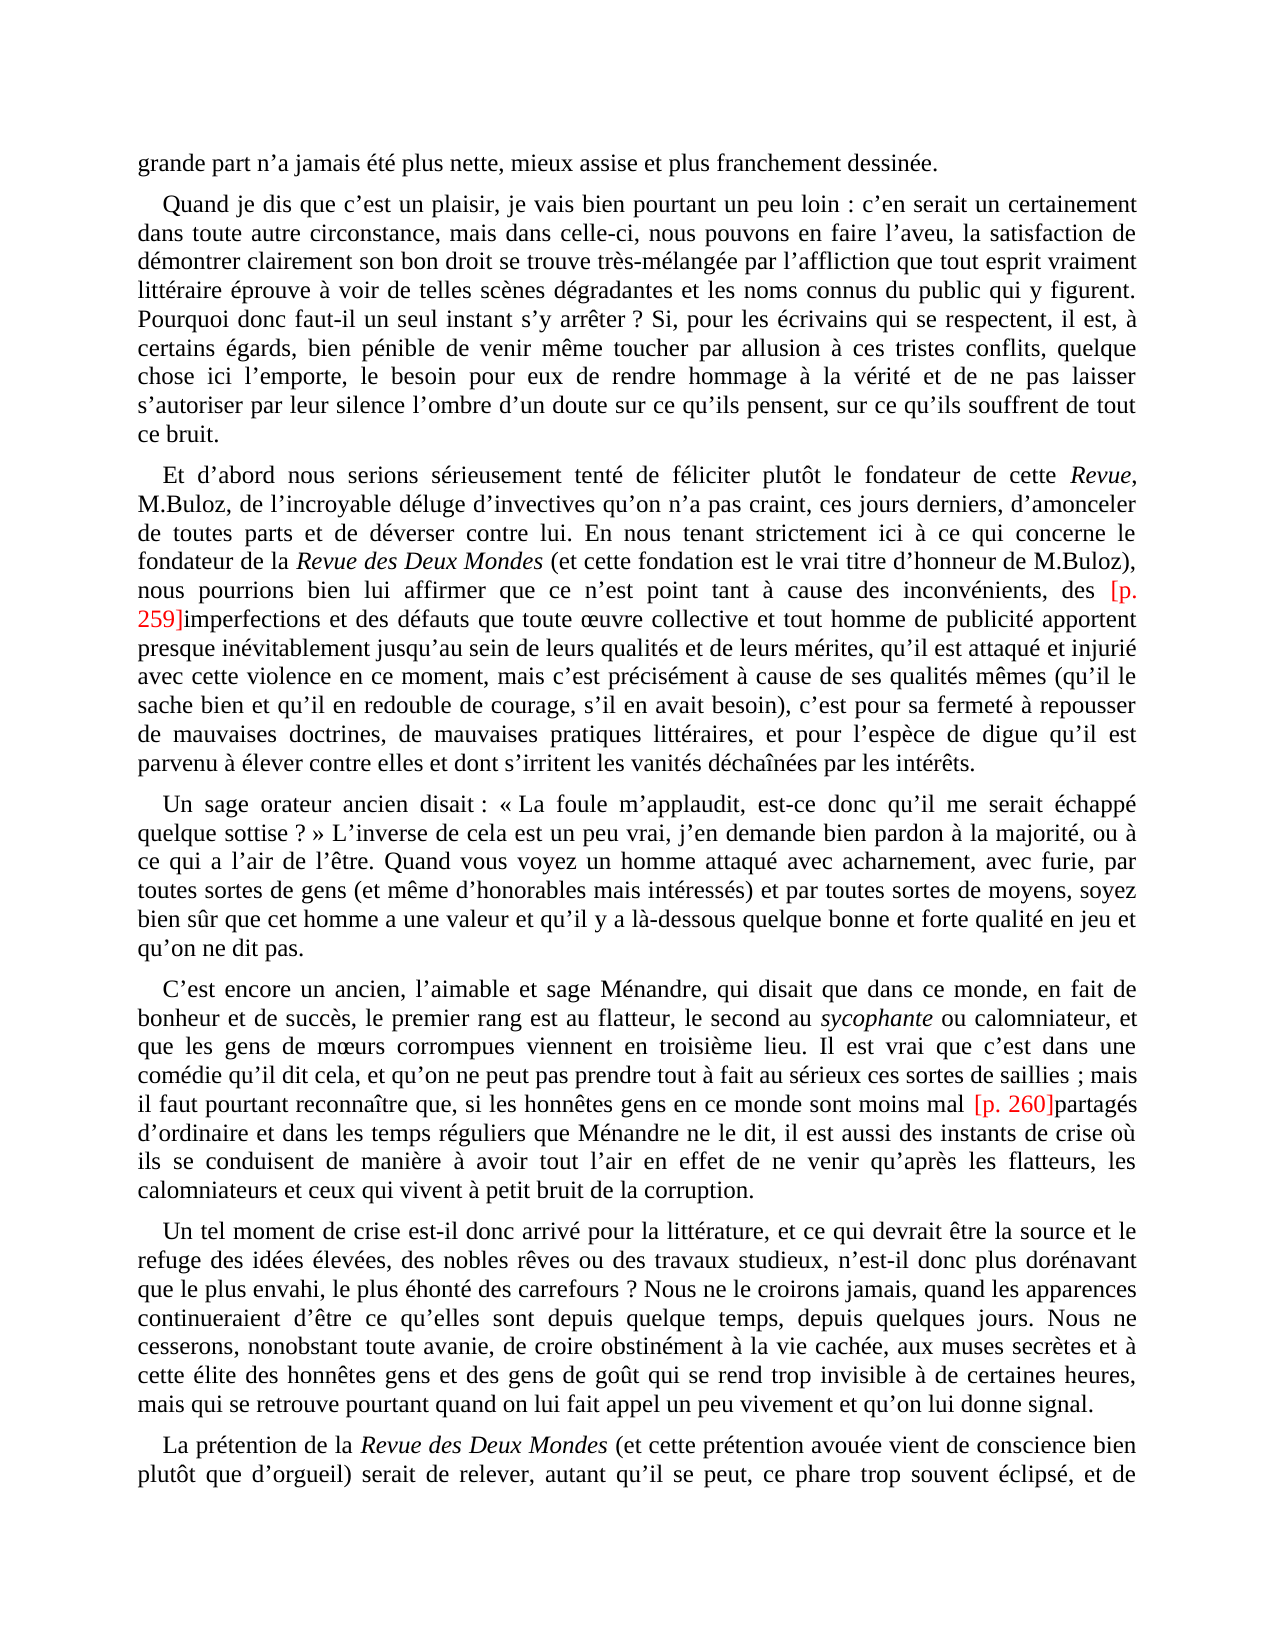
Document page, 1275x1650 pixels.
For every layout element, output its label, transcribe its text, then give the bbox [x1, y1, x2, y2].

text C’est encore un ancien, l’aimable et sage Ménandre, qui disait que dans ce monde, en fait de bonheur et de succès, le premier rang est au flatteur, le second au sycophante ou calomniateur, et que les gens de mœurs corrompues viennent en troisième lieu. Il est vrai que c’est dans une comédie qu’il dit cela, et qu’on ne peut pas prendre tout à fait au sérieux ces sortes de saillies ; mais il faut pourtant reconnaître que, si les honnêtes gens en ce monde sont moins mal [p. 260]partagés d’ordinaire et dans les temps réguliers que Ménandre ne le dit, il est aussi des instants de crise où ils se conduisent de manière à avoir tout l’air en effet de ne venir qu’après les flatteurs, les calomniateurs et ceux qui vivent à petit bruit de la corruption. [137, 974, 1137, 1204]
text La prétention de la Revue des Deux Mondes (et cette prétention avouée vient de conscience bien plutôt que d’orgueil) serait de relever, autant qu’il se peut, ce phare trop souvent éclipsé, et de [137, 1430, 1137, 1488]
text Quand je dis que c’est un plaisir, je vais bien pourtant un peu loin : c’en serait un certainement dans toute autre circonstance, mais dans celle-ci, nous pouvons en faire l’aveu, la satisfaction de démontrer clairement son bon droit se trouve très-mélangée par l’affliction que tout esprit vraiment littéraire éprouve à voir de telles scènes dégradantes et les noms connus du public qui y figurent. Pourquoi donc faut-il un seul instant s’y arrêter ? Si, pour les écrivains qui se respectent, il est, à certains égards, bien pénible de venir même toucher par allusion à ces tristes conflits, quelque chose ici l’emporte, le besoin pour eux de rendre hommage à la vérité et de ne pas laisser s’autoriser par leur silence l’ombre d’un doute sur ce qu’ils pensent, sur ce qu’ils souffrent de tout ce bruit. [137, 189, 1137, 448]
text grande part n’a jamais été plus nette, mieux assise et plus franchement dessinée. [137, 148, 1137, 176]
text Un tel moment de crise est-il donc arrivé pour la littérature, et ce qui devrait être la source et le refuge des idées élevées, des nobles rêves ou des travaux studieux, n’est-il donc plus dorénavant que le plus envahi, le plus éhonté des carrefours ? Nous ne le croirons jamais, quand les apparences continueraient d’être ce qu’elles sont depuis quelque temps, depuis quelques jours. Nous ne cesserons, nonobstant toute avanie, de croire obstinément à la vie cachée, aux muses secrètes et à cette élite des honnêtes gens et des gens de goût qui se rend trop invisible à de certaines heures, mais qui se retrouve pourtant quand on lui fait appel un peu vivement et qu’on lui donne signal. [137, 1216, 1137, 1418]
text Et d’abord nous serions sérieusement tenté de féliciter plutôt le fondateur de cette Revue, M.Buloz, de l’incroyable déluge d’invectives qu’on n’a pas craint, ces jours derniers, d’amonceler de toutes parts et de déverser contre lui. En nous tenant strictement ici à ce qui concerne le fondateur de la Revue des Deux Mondes (et cette fondation est le vrai titre d’honneur de M.Buloz), nous pourrions bien lui affirmer que ce n’est point tant à cause des inconvénients, des [p. 259]imperfections et des défauts que toute œuvre collective et tout homme de publicité apportent presque inévitablement jusqu’au sein de leurs qualités et de leurs mérites, qu’il est attaqué et injurié avec cette violence en ce moment, mais c’est précisément à cause de ses qualités mêmes (qu’il le sache bien et qu’il en redouble de courage, s’il en avait besoin), c’est pour sa fermeté à repousser de mauvaises doctrines, de mauvaises pratiques littéraires, et pour l’espèce de digue qu’il est parvenu à élever contre elles et dont s’irritent les vanités déchaînées par les intérêts. [137, 460, 1137, 776]
text Un sage orateur ancien disait : « La foule m’applaudit, est-ce donc qu’il me serait échappé quelque sottise ? » L’inverse de cela est un peu vrai, j’en demande bien pardon à la majorité, ou à ce qui a l’air de l’être. Quand vous voyez un homme attaqué avec acharnement, avec furie, par toutes sortes de gens (et même d’honorables mais intéressés) et par toutes sortes de moyens, soyez bien sûr que cet homme a une valeur et qu’il y a là-dessous quelque bonne et forte qualité en jeu et qu’on ne dit pas. [137, 789, 1137, 961]
